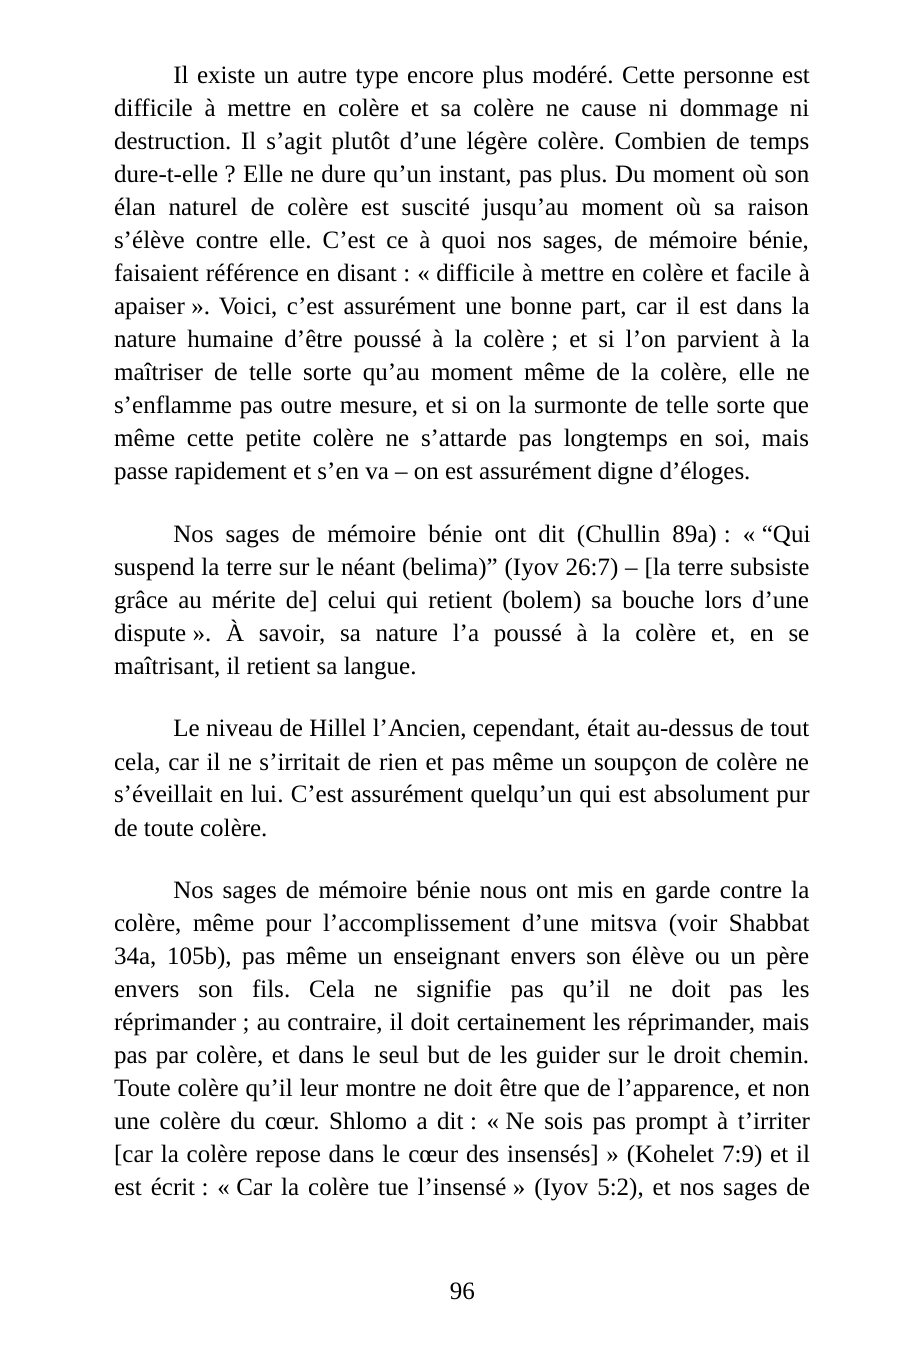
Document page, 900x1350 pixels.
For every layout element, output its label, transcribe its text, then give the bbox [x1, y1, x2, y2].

text Le niveau de Hillel l’Ancien, cependant, était au-dessus de tout cela, car il ne s’irritait de rien et pas même un soupçon de colère ne s’éveillait en lui. C’est assurément quelqu’un qui est absolument pur de toute colère. [114, 713, 810, 841]
text Il existe un autre type encore plus modéré. Cette personne est difficile à mettre en colère et sa colère ne cause ni dommage ni destruction. Il s’agit plutôt d’une légère colère. Combien de temps dure-t-elle ? Elle ne dure qu’un instant, pas plus. Du moment où son élan naturel de colère est suscité jusqu’au moment où sa raison s’élève contre elle. C’est ce à quoi nos sages, de mémoire bénie, faisaient référence en disant : « difficile à mettre en colère et facile à apaiser ». Voici, c’est assurément une bonne part, car il est dans la nature humaine d’être poussé à la colère ; et si l’on parvient à la maîtriser de telle sorte qu’au moment même de la colère, elle ne s’enflamme pas outre mesure, et si on la surmonte de telle sorte que même cette petite colère ne s’attarde pas longtemps en soi, mais passe rapidement et s’en va – on est assurément digne d’éloges. [114, 60, 810, 485]
text Nos sages de mémoire bénie nous ont mis en garde contre la colère, même pour l’accomplissement d’une mitsva (voir Shabbat 34a, 105b), pas même un enseignant envers son élève ou un père envers son fils. Cela ne signifie pas qu’il ne doit pas les réprimander ; au contraire, il doit certainement les réprimander, mais pas par colère, et dans le seul but de les guider sur le droit chemin. Toute colère qu’il leur montre ne doit être que de l’apparence, et non une colère du cœur. Shlomo a dit : « Ne sois pas prompt à t’irriter [car la colère repose dans le cœur des insensés] » (Kohelet 7:9) et il est écrit : « Car la colère tue l’insensé » (Iyov 5:2), et nos sages de [114, 875, 810, 1201]
text Nos sages de mémoire bénie ont dit (Chullin 89a) : « “Qui suspend la terre sur le néant (belima)” (Iyov 26:7) – [la terre subsiste grâce au mérite de] celui qui retient (bolem) sa bouche lors d’une dispute ». À savoir, sa nature l’a poussé à la colère et, en se maîtrisant, il retient sa langue. [114, 519, 810, 680]
